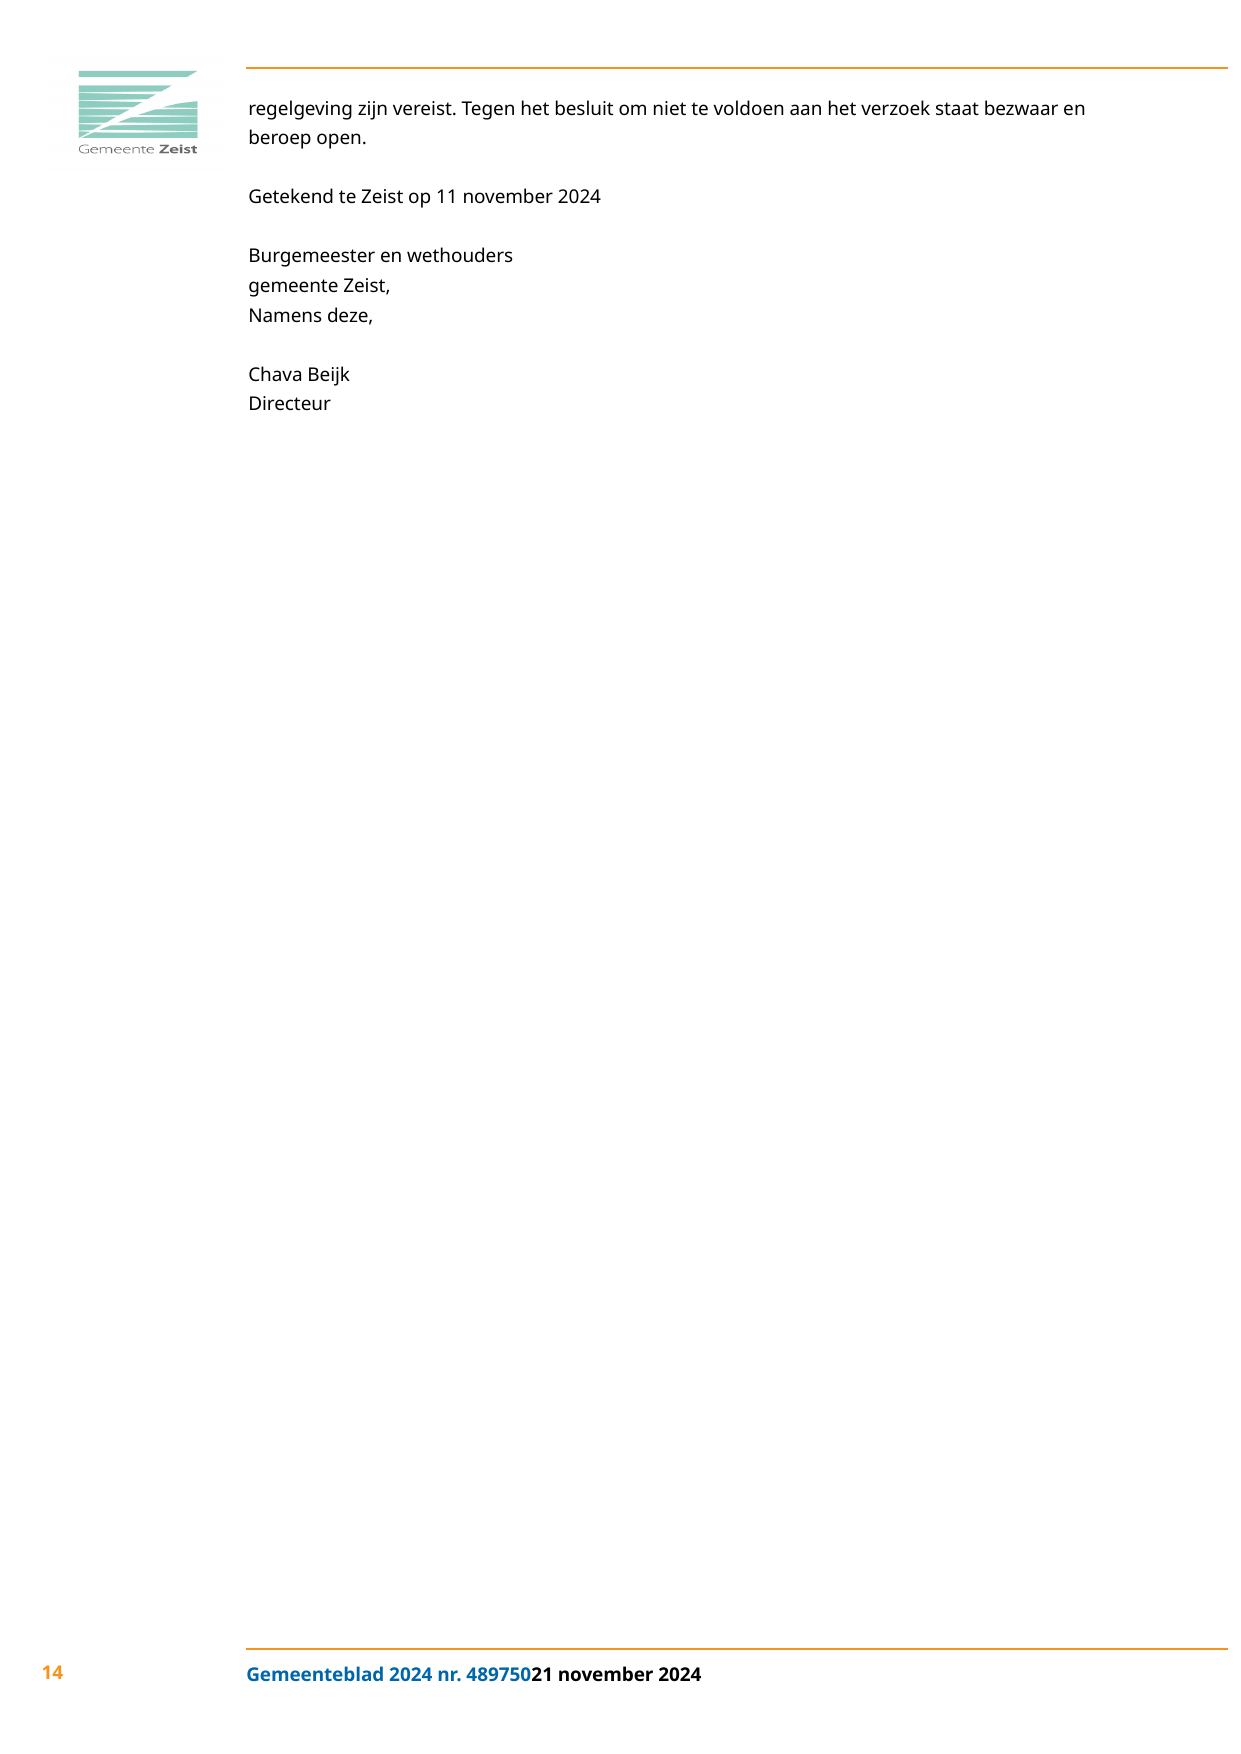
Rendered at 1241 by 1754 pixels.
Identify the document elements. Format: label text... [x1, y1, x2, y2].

text Chava Beijk [248, 361, 1152, 387]
text Directeur [248, 391, 1152, 416]
text Getekend te Zeist op 11 november 2024 [248, 183, 1152, 209]
text regelgeving zijn vereist. Tegen het besluit om niet te voldoen aan het verzoek staat bezwaar en beroep open. [248, 95, 1152, 150]
picture [41, 47, 231, 172]
text gemeente Zeist, [248, 272, 1152, 298]
text Namens deze, [248, 302, 1152, 328]
text Burgemeester en wethouders [248, 243, 1152, 268]
